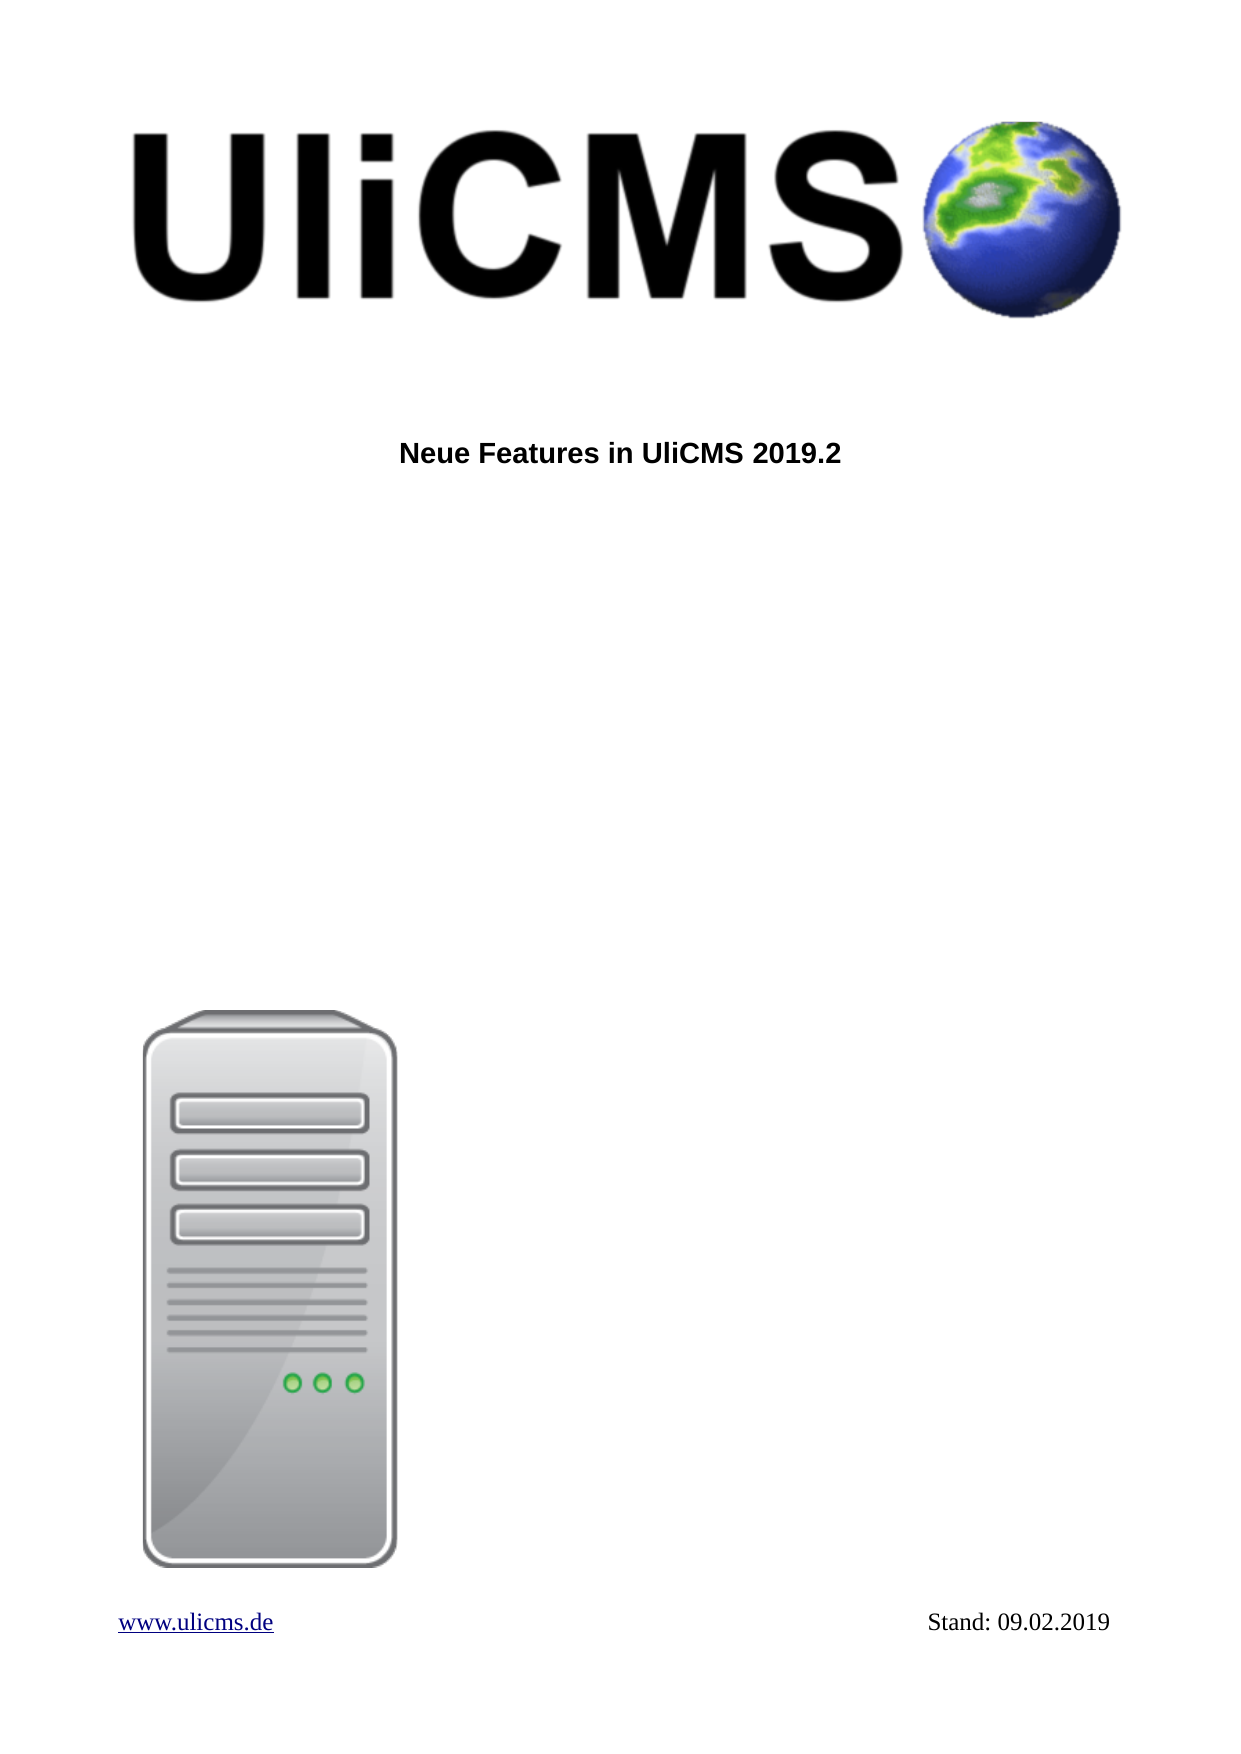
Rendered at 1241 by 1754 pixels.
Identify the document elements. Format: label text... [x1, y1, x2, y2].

picture [118, 118, 1123, 326]
picture [142, 1010, 398, 1568]
subtitle Neue Features in UliCMS 2019.2 [118, 436, 1122, 470]
